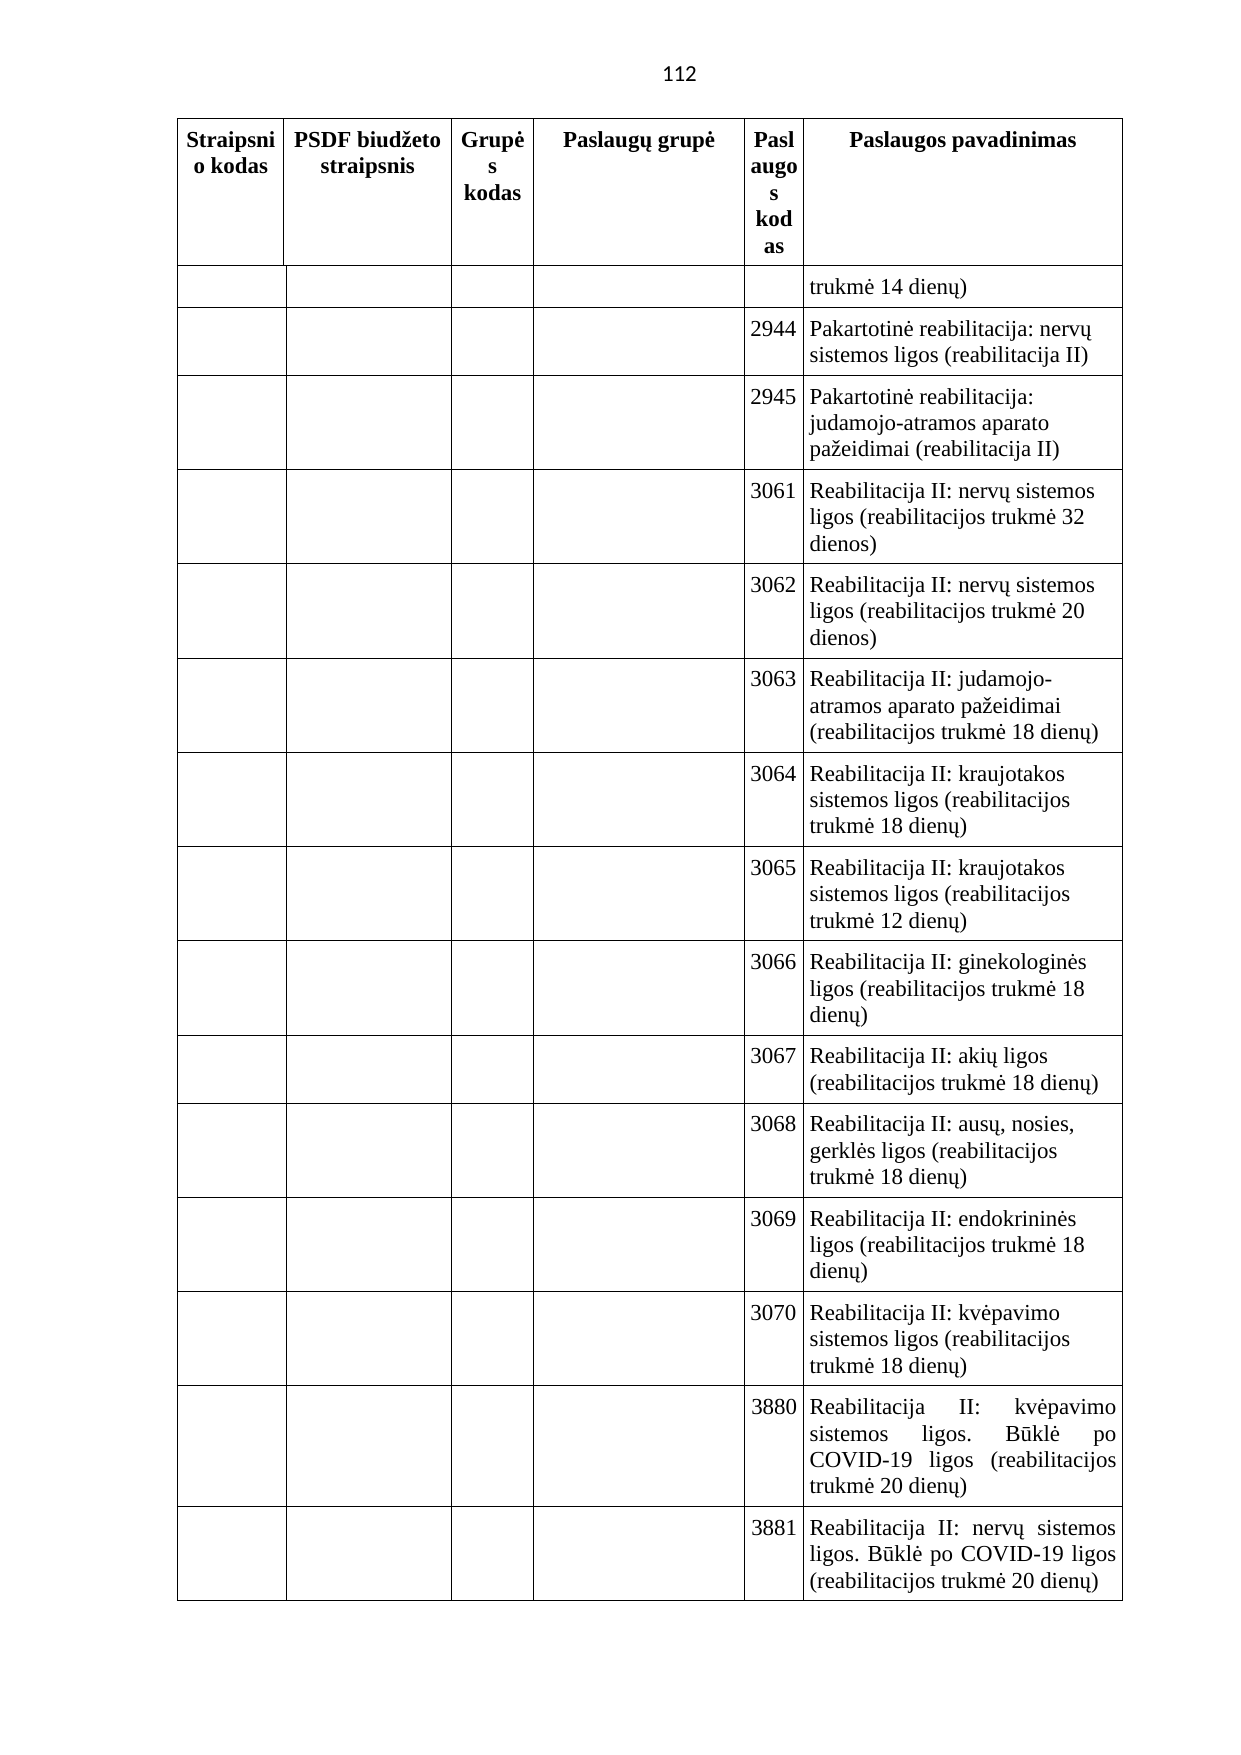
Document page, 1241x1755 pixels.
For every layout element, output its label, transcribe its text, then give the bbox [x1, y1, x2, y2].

table_cell [534, 1292, 744, 1385]
table_header Paslaugų grupė [534, 119, 744, 265]
table_cell [534, 564, 744, 657]
table_cell Reabilitacija II: endokrininės ligos (reabilitacijos trukmė 18 dienų) [804, 1198, 1122, 1291]
table_cell 3881 [745, 1507, 803, 1600]
table_header PSDF biudžeto straipsnis [284, 119, 451, 265]
table_cell [178, 1104, 286, 1197]
table_cell [287, 1507, 451, 1600]
table_cell Reabilitacija II: nervų sistemos ligos (reabilitacijos trukmė 20 dienos) [804, 564, 1122, 657]
table_cell 2945 [745, 376, 803, 469]
table_cell [287, 1292, 451, 1385]
table_cell [287, 564, 451, 657]
table_cell Reabilitacija II: judamojo-atramos aparato pažeidimai (reabilitacijos trukmė 18 dienų) [804, 659, 1122, 752]
table_cell [534, 266, 744, 307]
table_cell [178, 308, 286, 374]
table_cell [534, 847, 744, 940]
table_cell [452, 308, 533, 374]
table_cell [534, 1104, 744, 1197]
table_cell [534, 1036, 744, 1102]
table_cell [287, 266, 451, 307]
table_cell [287, 753, 451, 846]
table_cell [452, 847, 533, 940]
table_cell [178, 564, 286, 657]
table_cell [452, 564, 533, 657]
table_cell [178, 1507, 286, 1600]
table_cell Reabilitacija II: kvėpavimo sistemos ligos (reabilitacijos trukmė 18 dienų) [804, 1292, 1122, 1385]
table_header Straipsnio kodas [178, 119, 283, 265]
table_cell Pakartotinė reabilitacija: nervų sistemos ligos (reabilitacija II) [804, 308, 1122, 374]
table_cell trukmė 14 dienų) [804, 266, 1122, 307]
table_cell [745, 266, 803, 307]
table_cell 3069 [745, 1198, 803, 1291]
table_cell [178, 376, 286, 469]
table_cell 3065 [745, 847, 803, 940]
table_cell [452, 941, 533, 1034]
table_cell [178, 847, 286, 940]
table_cell [287, 1386, 451, 1506]
table_cell [178, 753, 286, 846]
table_cell Reabilitacija II: kraujotakos sistemos ligos (reabilitacijos trukmė 12 dienų) [804, 847, 1122, 940]
table_cell Reabilitacija II: kvėpavimo sistemos ligos. Būklė po COVID-19 ligos (reabilitacijos trukmė 20 dienų) [804, 1386, 1122, 1506]
table_cell [452, 659, 533, 752]
table_cell 3067 [745, 1036, 803, 1102]
table_cell 3063 [745, 659, 803, 752]
table_cell [534, 470, 744, 563]
table_cell Reabilitacija II: ginekologinės ligos (reabilitacijos trukmė 18 dienų) [804, 941, 1122, 1034]
table_cell [452, 1292, 533, 1385]
table_cell [287, 376, 451, 469]
table_cell [178, 1036, 286, 1102]
table_cell [287, 1198, 451, 1291]
table_cell [452, 1386, 533, 1506]
table_header Grupės kodas [452, 119, 533, 265]
table_cell [534, 941, 744, 1034]
table_cell [178, 1292, 286, 1385]
table_cell [452, 470, 533, 563]
table_cell [287, 1104, 451, 1197]
table_cell [452, 1507, 533, 1600]
table_cell Reabilitacija II: nervų sistemos ligos (reabilitacijos trukmė 32 dienos) [804, 470, 1122, 563]
table_cell Reabilitacija II: nervų sistemos ligos. Būklė po COVID-19 ligos (reabilitacijos trukmė 20 dienų) [804, 1507, 1122, 1600]
table_cell [534, 659, 744, 752]
table_cell [534, 1507, 744, 1600]
table_cell [534, 1386, 744, 1506]
table_cell 2944 [745, 308, 803, 374]
table_header Paslaugos kodas [745, 119, 803, 265]
table_cell [178, 1386, 286, 1506]
table_cell [452, 753, 533, 846]
table_cell [534, 376, 744, 469]
table_cell [452, 1104, 533, 1197]
table_cell 3061 [745, 470, 803, 563]
table_cell [287, 308, 451, 374]
table_cell [287, 470, 451, 563]
table_header Paslaugos pavadinimas [804, 119, 1122, 265]
table_cell 3066 [745, 941, 803, 1034]
table_cell [452, 376, 533, 469]
table_cell 3062 [745, 564, 803, 657]
table_cell [178, 941, 286, 1034]
table_cell [452, 1198, 533, 1291]
table_cell [534, 308, 744, 374]
table_cell [178, 1198, 286, 1291]
table_cell [178, 266, 286, 307]
table_cell [452, 266, 533, 307]
table_cell [178, 659, 286, 752]
table_cell [287, 847, 451, 940]
table_cell Reabilitacija II: akių ligos (reabilitacijos trukmė 18 dienų) [804, 1036, 1122, 1102]
table_cell 3880 [745, 1386, 803, 1506]
table_cell [452, 1036, 533, 1102]
table_cell 3064 [745, 753, 803, 846]
table_cell [287, 1036, 451, 1102]
table_cell Reabilitacija II: ausų, nosies, gerklės ligos (reabilitacijos trukmė 18 dienų) [804, 1104, 1122, 1197]
table_cell [534, 1198, 744, 1291]
table_cell 3070 [745, 1292, 803, 1385]
table_cell [534, 753, 744, 846]
table_cell [287, 941, 451, 1034]
table_cell 3068 [745, 1104, 803, 1197]
table_cell Reabilitacija II: kraujotakos sistemos ligos (reabilitacijos trukmė 18 dienų) [804, 753, 1122, 846]
table_cell [287, 659, 451, 752]
table_cell Pakartotinė reabilitacija: judamojo-atramos aparato pažeidimai (reabilitacija II) [804, 376, 1122, 469]
table_cell [178, 470, 286, 563]
